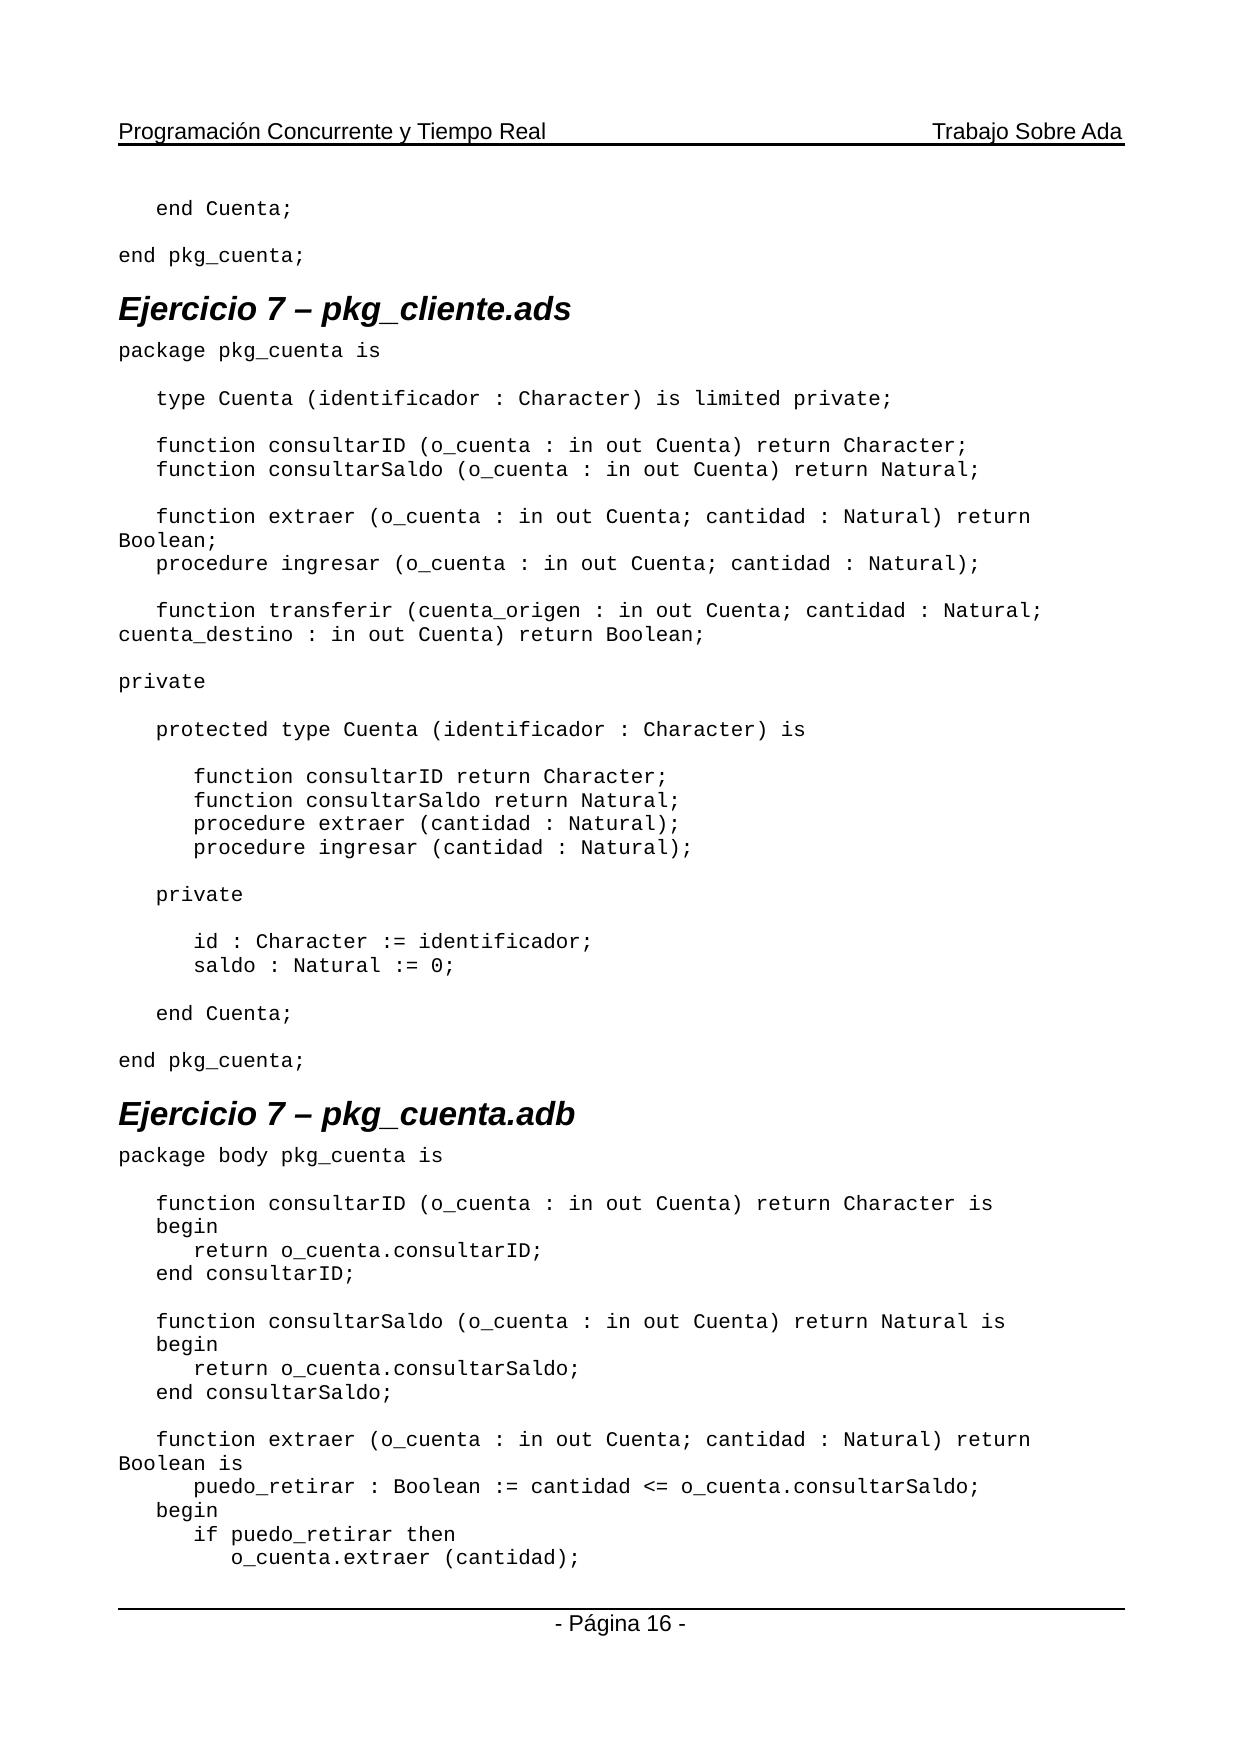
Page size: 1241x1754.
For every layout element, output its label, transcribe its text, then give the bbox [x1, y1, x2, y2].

text o_cuenta.extraer (cantidad); [118, 1547, 1122, 1571]
text id : Character := identificador; [118, 932, 1122, 955]
text procedure ingresar (cantidad : Natural); [118, 837, 1122, 861]
text end consultarSaldo; [118, 1382, 1122, 1405]
text function consultarID (o_cuenta : in out Cuenta) return Character is [118, 1192, 1122, 1216]
text saldo : Natural := 0; [118, 955, 1122, 979]
text return o_cuenta.consultarSaldo; [118, 1358, 1122, 1382]
text end pkg_cuenta; [118, 1050, 1122, 1073]
text if puedo_retirar then [118, 1523, 1122, 1547]
subtitle Ejercicio 7 – pkg_cliente.ads [118, 289, 1122, 328]
text procedure extraer (cantidad : Natural); [118, 813, 1122, 837]
text package pkg_cuenta is [118, 340, 1122, 364]
text begin [118, 1216, 1122, 1240]
text function consultarID return Character; [118, 766, 1122, 790]
subtitle Ejercicio 7 – pkg_cuenta.adb [118, 1094, 1122, 1133]
text return o_cuenta.consultarID; [118, 1240, 1122, 1263]
text function consultarSaldo (o_cuenta : in out Cuenta) return Natural is [118, 1311, 1122, 1334]
text function consultarID (o_cuenta : in out Cuenta) return Character; [118, 435, 1122, 459]
text function extraer (o_cuenta : in out Cuenta; cantidad : Natural) return Boolean is [118, 1429, 1122, 1476]
text end Cuenta; [118, 1002, 1122, 1026]
text end consultarID; [118, 1263, 1122, 1287]
text private [118, 884, 1122, 908]
text function consultarSaldo return Natural; [118, 790, 1122, 813]
text type Cuenta (identificador : Character) is limited private; [118, 388, 1122, 411]
text function transferir (cuenta_origen : in out Cuenta; cantidad : Natural; cuenta_destino : in out Cuenta) return Boolean; [118, 601, 1122, 648]
text function consultarSaldo (o_cuenta : in out Cuenta) return Natural; [118, 459, 1122, 482]
text function extraer (o_cuenta : in out Cuenta; cantidad : Natural) return Boolean; [118, 506, 1122, 553]
text end pkg_cuenta; [118, 245, 1122, 269]
text begin [118, 1500, 1122, 1523]
text procedure ingresar (o_cuenta : in out Cuenta; cantidad : Natural); [118, 553, 1122, 577]
text package body pkg_cuenta is [118, 1145, 1122, 1169]
text end Cuenta; [118, 198, 1122, 221]
text protected type Cuenta (identificador : Character) is [118, 719, 1122, 742]
text puedo_retirar : Boolean := cantidad <= o_cuenta.consultarSaldo; [118, 1476, 1122, 1500]
text private [118, 671, 1122, 695]
text begin [118, 1334, 1122, 1358]
